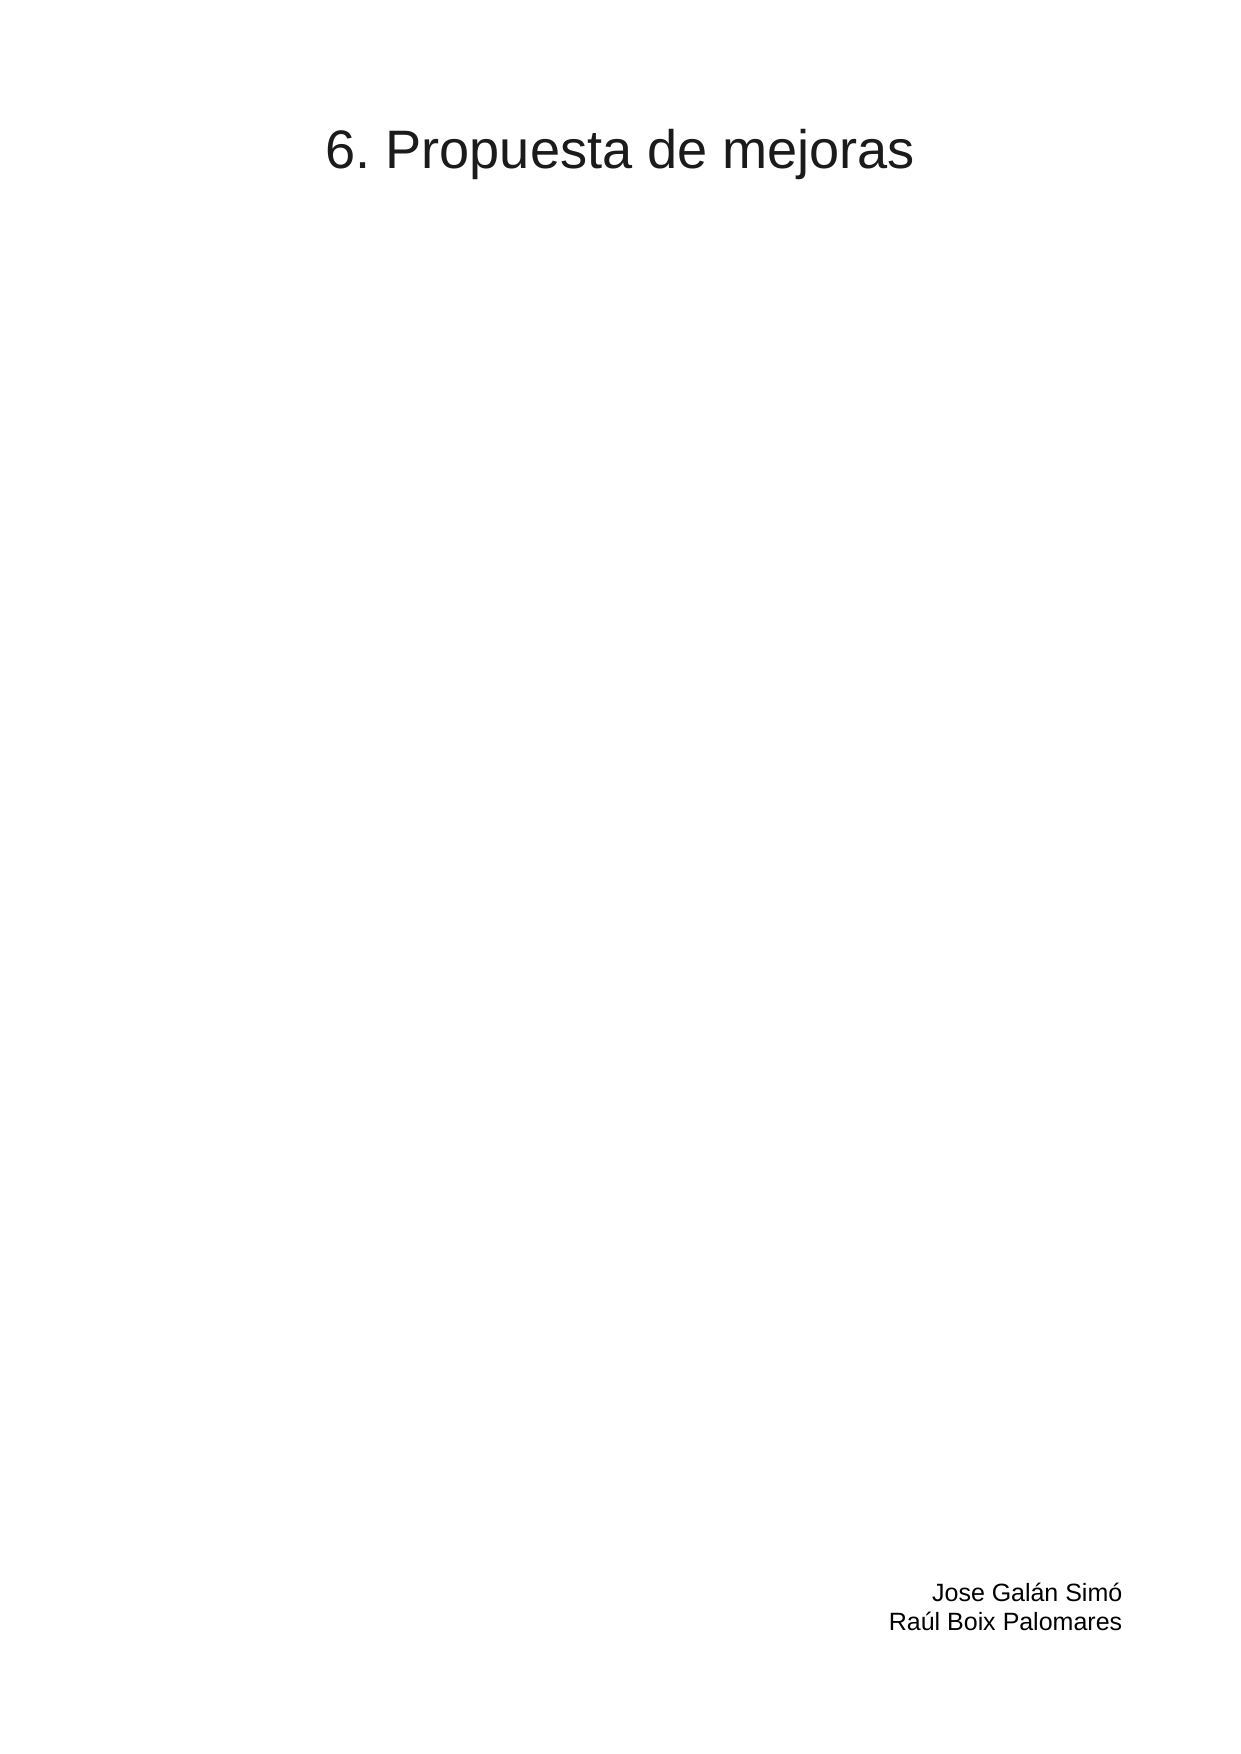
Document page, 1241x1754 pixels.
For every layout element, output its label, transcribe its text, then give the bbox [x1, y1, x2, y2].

text 6. Propuesta de mejoras [118, 118, 1122, 180]
